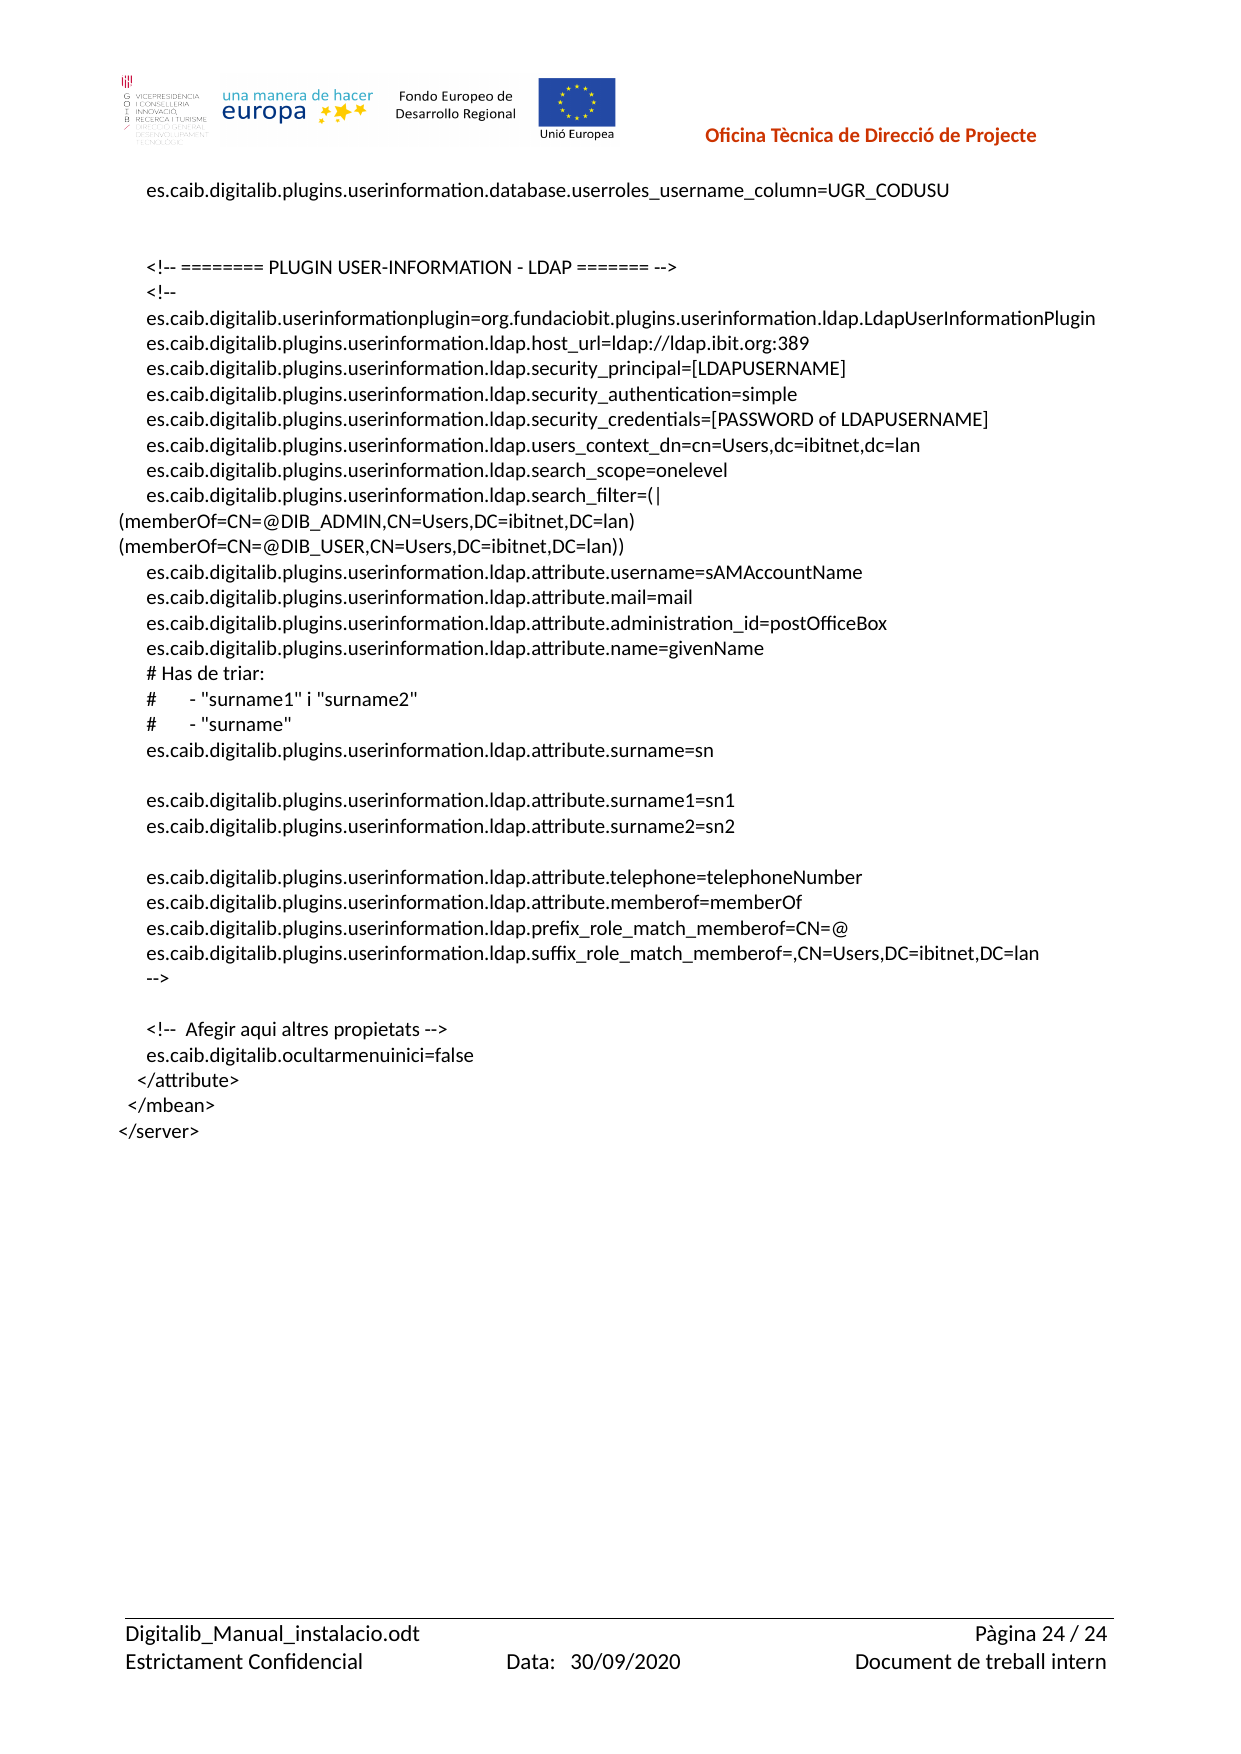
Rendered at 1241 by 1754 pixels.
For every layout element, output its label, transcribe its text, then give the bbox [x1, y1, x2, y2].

text es.caib.digitalib.plugins.userinformation.ldap.attribute.telephone=telephoneNumber [118, 864, 1122, 889]
text es.caib.digitalib.plugins.userinformation.ldap.attribute.memberof=memberOf [118, 889, 1122, 915]
text # - "surname1" i "surname2" [118, 686, 1122, 711]
text es.caib.digitalib.plugins.userinformation.ldap.attribute.username=sAMAccountName [118, 559, 1122, 584]
text --> [118, 966, 1122, 991]
text es.caib.digitalib.plugins.userinformation.ldap.suffix_role_match_memberof=,CN=Users,DC=ibitnet,DC=lan [118, 940, 1122, 966]
text # Has de triar: [118, 661, 1122, 686]
text es.caib.digitalib.plugins.userinformation.ldap.attribute.surname2=sn2 [118, 813, 1122, 838]
text es.caib.digitalib.plugins.userinformation.ldap.prefix_role_match_memberof=CN=@ [118, 915, 1122, 940]
text es.caib.digitalib.plugins.userinformation.database.userroles_username_column=UGR_CODUSU [118, 178, 1122, 203]
text <!-- ======== PLUGIN USER-INFORMATION - LDAP ======= --> [118, 254, 1122, 279]
text es.caib.digitalib.plugins.userinformation.ldap.users_context_dn=cn=Users,dc=ibitnet,dc=lan [118, 432, 1122, 457]
text es.caib.digitalib.plugins.userinformation.ldap.security_principal=[LDAPUSERNAME] [118, 356, 1122, 381]
text # - "surname" [118, 711, 1122, 737]
text es.caib.digitalib.plugins.userinformation.ldap.attribute.mail=mail [118, 584, 1122, 610]
text es.caib.digitalib.plugins.userinformation.ldap.attribute.surname1=sn1 [118, 788, 1122, 813]
text es.caib.digitalib.ocultarmenuinici=false [118, 1042, 1122, 1067]
text </server> [118, 1118, 1122, 1143]
text es.caib.digitalib.plugins.userinformation.ldap.attribute.name=givenName [118, 635, 1122, 661]
text es.caib.digitalib.userinformationplugin=org.fundaciobit.plugins.userinformation.ldap.LdapUserInformationPlugin [118, 305, 1122, 330]
text </attribute> [118, 1067, 1122, 1093]
picture [219, 73, 621, 147]
text <!-- Afegir aqui altres propietats --> [118, 1016, 1122, 1042]
text es.caib.digitalib.plugins.userinformation.ldap.security_credentials=[PASSWORD of LDAPUSERNAME] [118, 406, 1122, 432]
text es.caib.digitalib.plugins.userinformation.ldap.host_url=ldap://ldap.ibit.org:389 [118, 330, 1122, 356]
text </mbean> [118, 1093, 1122, 1118]
text es.caib.digitalib.plugins.userinformation.ldap.attribute.administration_id=postOfficeBox [118, 610, 1122, 635]
text es.caib.digitalib.plugins.userinformation.ldap.security_authentication=simple [118, 381, 1122, 406]
text es.caib.digitalib.plugins.userinformation.ldap.attribute.surname=sn [118, 737, 1122, 762]
text es.caib.digitalib.plugins.userinformation.ldap.search_scope=onelevel [118, 457, 1122, 483]
picture [118, 73, 213, 147]
text es.caib.digitalib.plugins.userinformation.ldap.search_filter=(|(memberOf=CN=@DIB_ADMIN,CN=Users,DC=ibitnet,DC=lan)(memberOf=CN=@DIB_USER,CN=Users,DC=ibitnet,DC=lan)) [118, 483, 1122, 559]
text <!-- [118, 279, 1122, 305]
